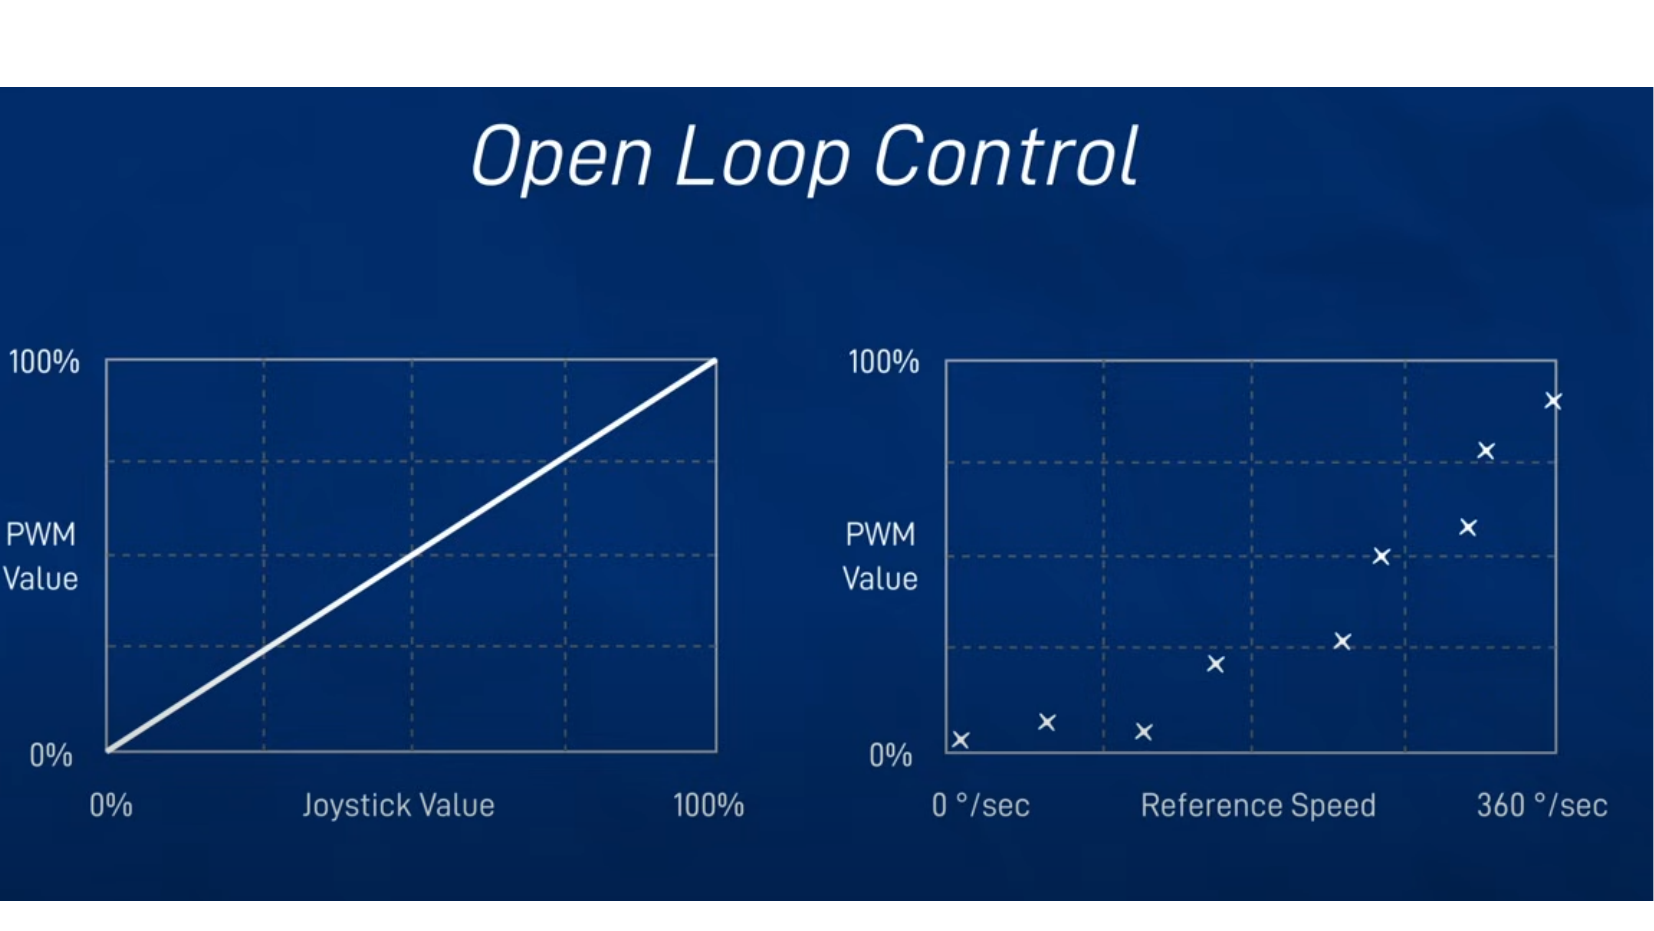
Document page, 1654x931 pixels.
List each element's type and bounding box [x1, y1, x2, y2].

picture [0, 87, 1654, 901]
